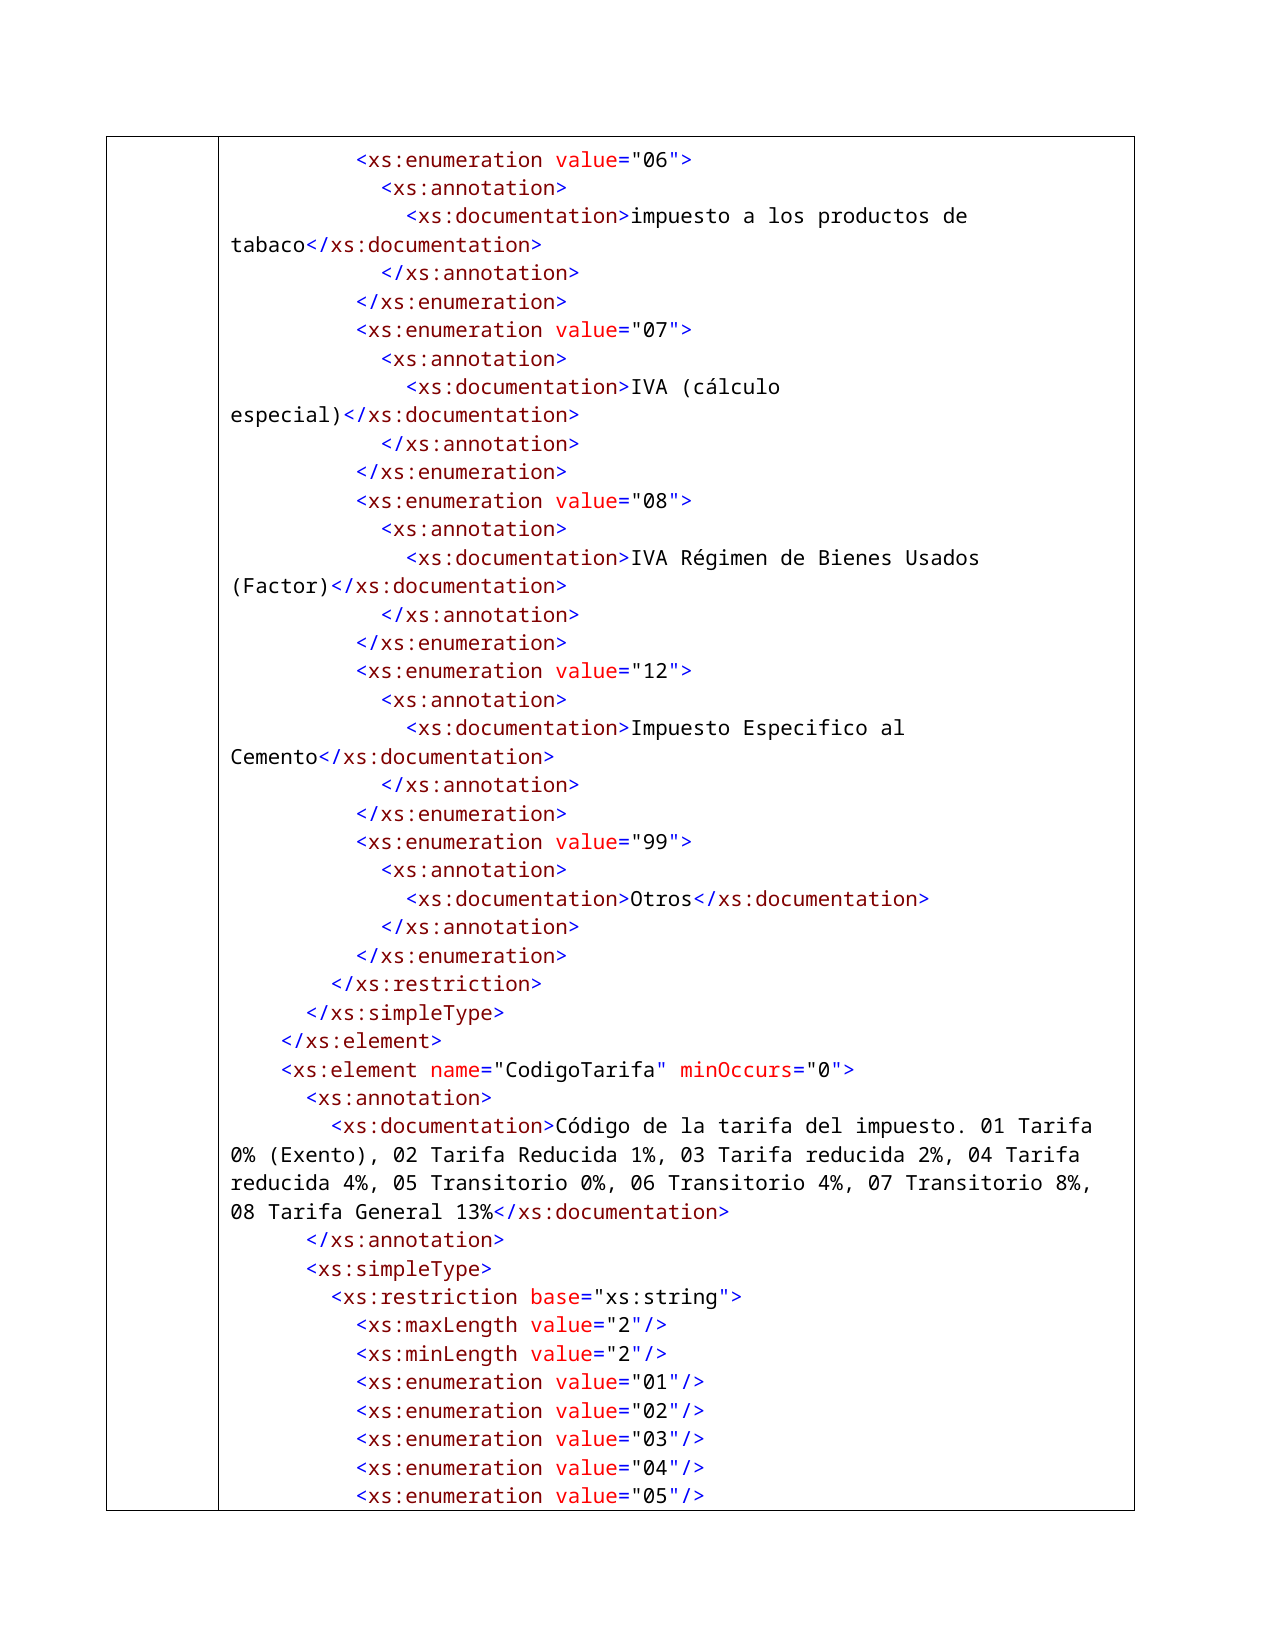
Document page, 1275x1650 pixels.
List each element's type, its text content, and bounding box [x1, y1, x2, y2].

table_cell <xs:enumeration value="06"> <xs:annotation> <xs:documentation>impuesto a los productos de tabaco</xs:documentation> </xs:annotation> </xs:enumeration> <xs:enumeration value="07"> <xs:annotation> <xs:documentation>IVA (cálculo especial)</xs:documentation> </xs:annotation> </xs:enumeration> <xs:enumeration value="08"> <xs:annotation> <xs:documentation>IVA Régimen de Bienes Usados (Factor)</xs:documentation> </xs:annotation> </xs:enumeration> <xs:enumeration value="12"> <xs:annotation> <xs:documentation>Impuesto Especifico al Cemento</xs:documentation> </xs:annotation> </xs:enumeration> <xs:enumeration value="99"> <xs:annotation> <xs:documentation>Otros</xs:documentation> </xs:annotation> </xs:enumeration> </xs:restriction> </xs:simpleType> </xs:element> <xs:element name="CodigoTarifa" minOccurs="0"> <xs:annotation> <xs:documentation>Código de la tarifa del impuesto. 01 Tarifa 0% (Exento), 02 Tarifa Reducida 1%, 03 Tarifa reducida 2%, 04 Tarifa reducida 4%, 05 Transitorio 0%, 06 Transitorio 4%, 07 Transitorio 8%, 08 Tarifa General 13%</xs:documentation> </xs:annotation> <xs:simpleType> <xs:restriction base="xs:string"> <xs:maxLength value="2"/> <xs:minLength value="2"/> <xs:enumeration value="01"/> <xs:enumeration value="02"/> <xs:enumeration value="03"/> <xs:enumeration value="04"/> <xs:enumeration value="05"/> [219, 137, 1134, 1510]
table_cell [107, 137, 218, 1510]
